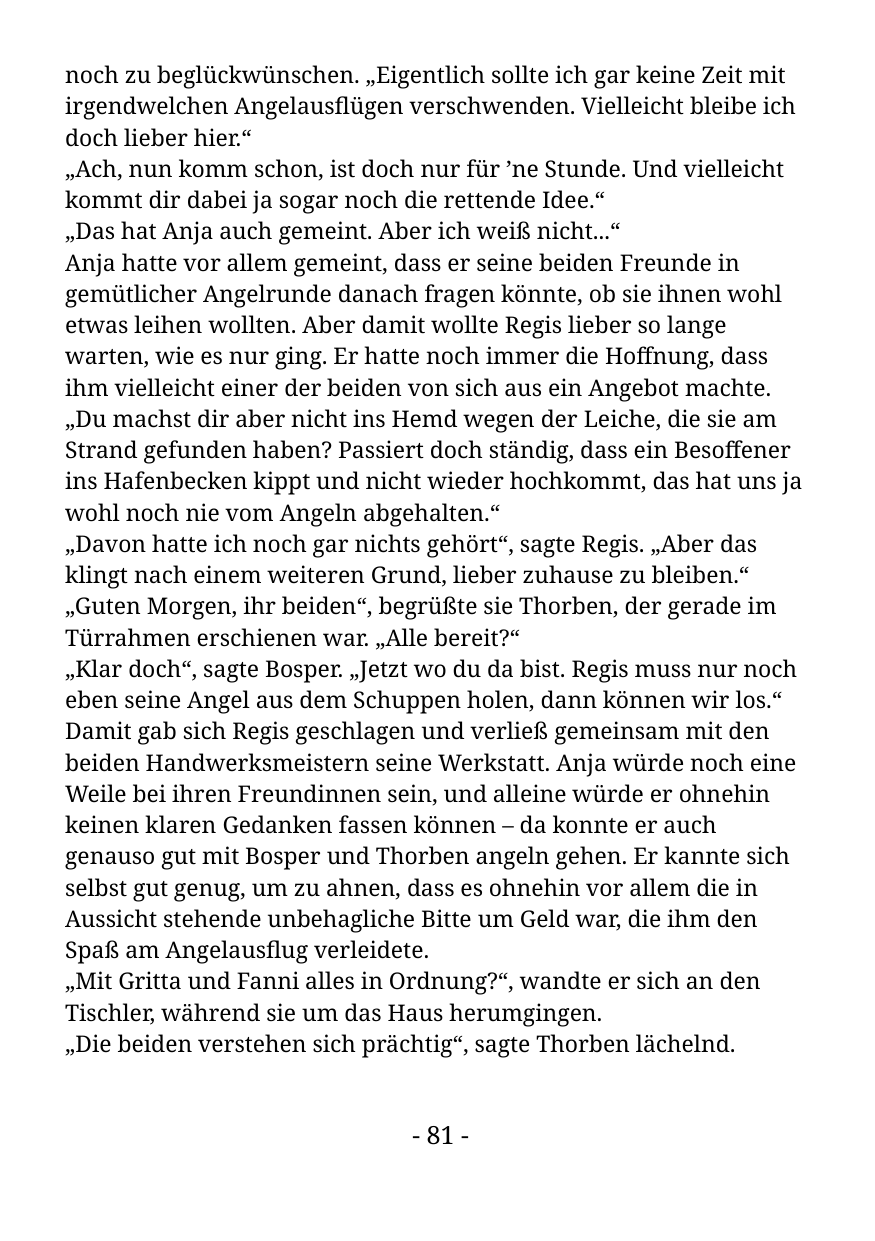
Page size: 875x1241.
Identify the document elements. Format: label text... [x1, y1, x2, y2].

text noch zu beglückwünschen. „Eigentlich sollte ich gar keine Zeit mit irgendwelchen Angelausflügen verschwenden. Vielleicht bleibe ich doch lieber hier.“ „Ach, nun komm schon, ist doch nur für ’ne Stunde. Und vielleicht kommt dir dabei ja sogar noch die rettende Idee.“ „Das hat Anja auch gemeint. Aber ich weiß nicht...“ Anja hatte vor allem gemeint, dass er seine beiden Freunde in gemütlicher Angelrunde danach fragen könnte, ob sie ihnen wohl etwas leihen wollten. Aber damit wollte Regis lieber so lange warten, wie es nur ging. Er hatte noch immer die Hoffnung, dass ihm vielleicht einer der beiden von sich aus ein Angebot machte. „Du machst dir aber nicht ins Hemd wegen der Leiche, die sie am Strand gefunden haben? Passiert doch ständig, dass ein Besoffener ins Hafenbecken kippt und nicht wieder hochkommt, das hat uns ja wohl noch nie vom Angeln abgehalten.“ „Davon hatte ich noch gar nichts gehört“, sagte Regis. „Aber das klingt nach einem weiteren Grund, lieber zuhause zu bleiben.“ „Guten Morgen, ihr beiden“, begrüßte sie Thorben, der gerade im Türrahmen erschienen war. „Alle bereit?“ „Klar doch“, sagte Bosper. „Jetzt wo du da bist. Regis muss nur noch eben seine Angel aus dem Schuppen holen, dann können wir los.“ Damit gab sich Regis geschlagen und verließ gemeinsam mit den beiden Handwerksmeistern seine Werkstatt. Anja würde noch eine Weile bei ihren Freundinnen sein, und alleine würde er ohnehin keinen klaren Gedanken fassen können – da konnte er auch genauso gut mit Bosper und Thorben angeln gehen. Er kannte sich selbst gut genug, um zu ahnen, dass es ohnehin vor allem die in Aussicht stehende unbehagliche Bitte um Geld war, die ihm den Spaß am Angelausflug verleidete. „Mit Gritta und Fanni alles in Ordnung?“, wandte er sich an den Tischler, während sie um das Haus herumgingen. „Die beiden verstehen sich prächtig“, sagte Thorben lächelnd. [65, 59, 809, 1059]
